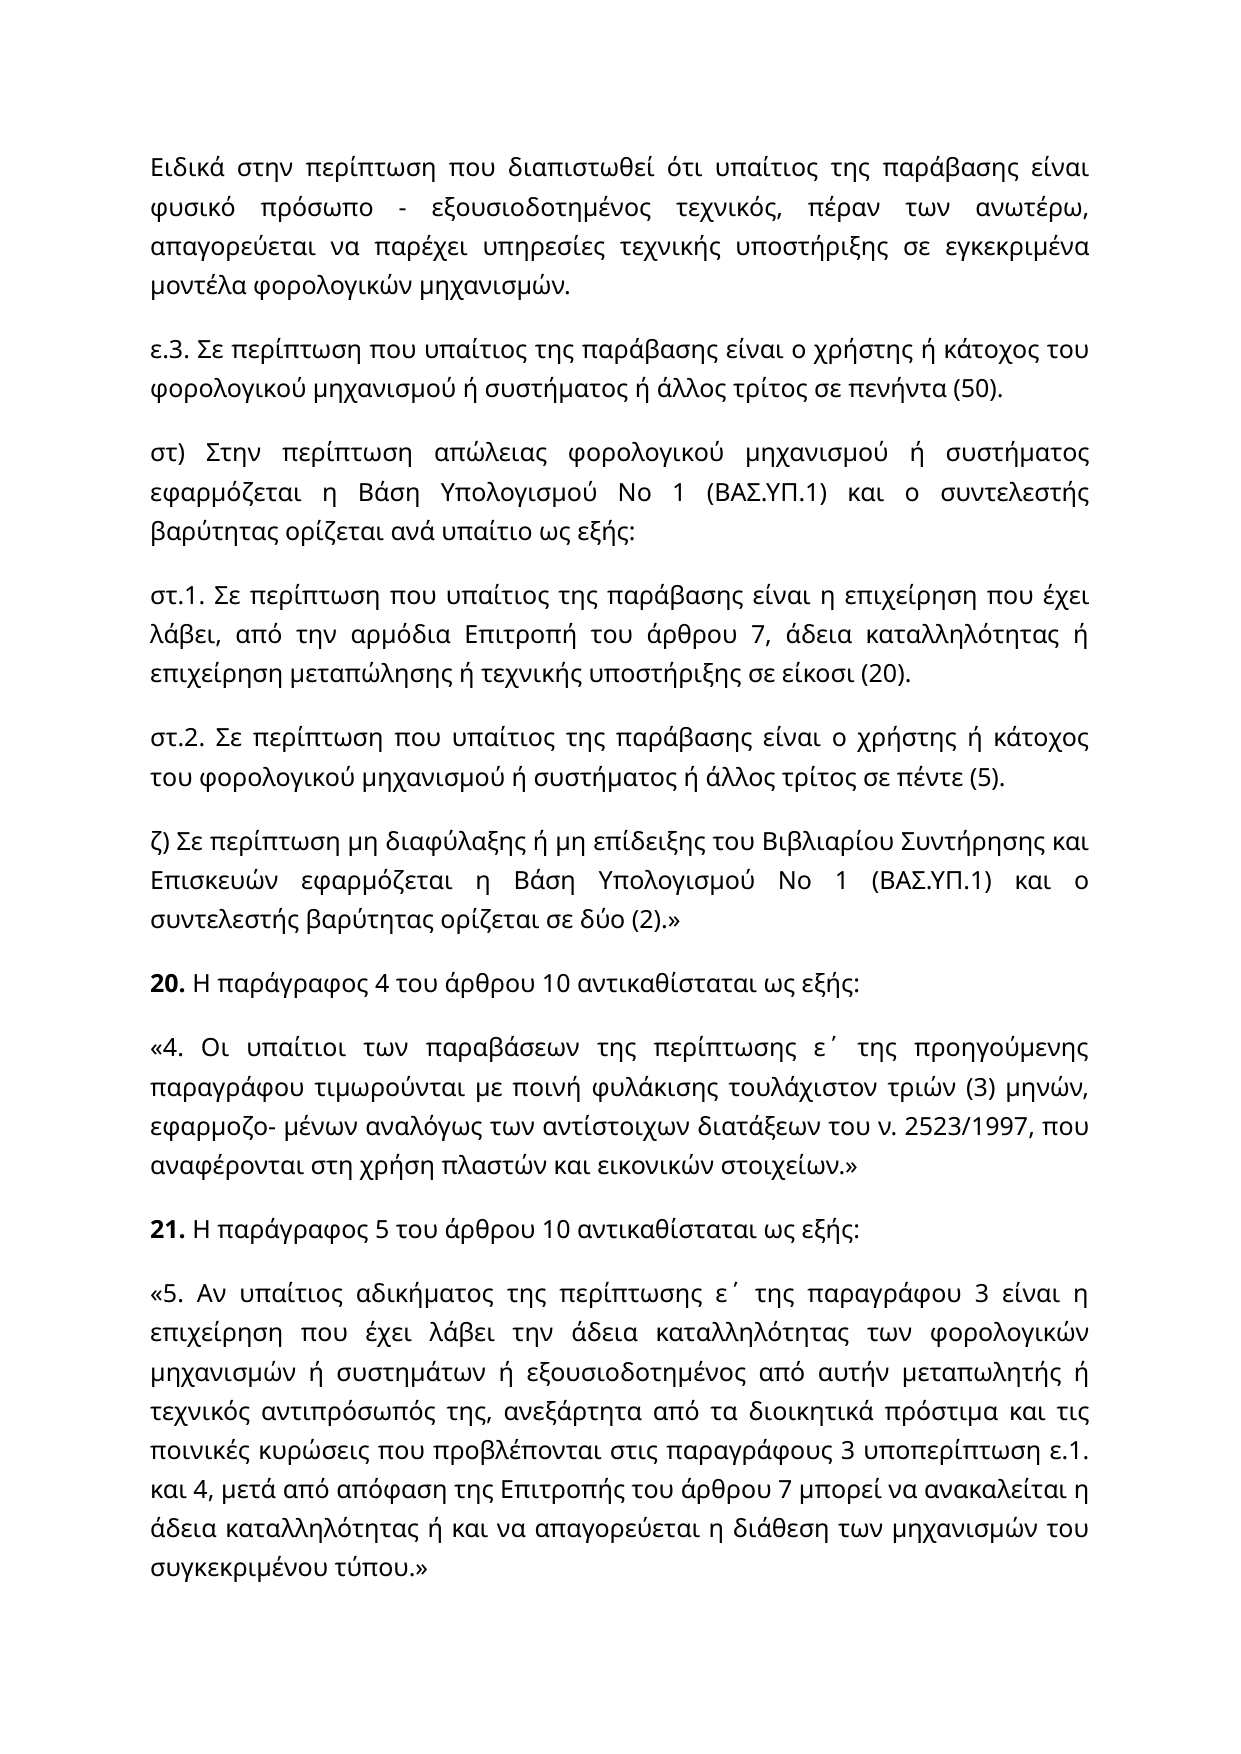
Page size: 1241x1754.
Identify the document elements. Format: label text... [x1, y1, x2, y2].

text Ειδικά στην περίπτωση που διαπιστωθεί ότι υπαίτιος της παράβασης είναι φυσικό πρόσωπο - εξουσιοδοτημένος τεχνικός, πέραν των ανωτέρω, απαγορεύεται να παρέχει υπηρεσίες τεχνικής υποστήριξης σε εγκεκριμένα μοντέλα φορολογικών μηχανισμών. [150, 150, 1090, 302]
text στ.1. Σε περίπτωση που υπαίτιος της παράβασης είναι η επιχείρηση που έχει λάβει, από την αρμόδια Επιτροπή του άρθρου 7, άδεια καταλληλότητας ή επιχείρηση μεταπώλησης ή τεχνικής υποστήριξης σε είκοσι (20). [150, 577, 1090, 690]
text ε.3. Σε περίπτωση που υπαίτιος της παράβασης είναι ο χρήστης ή κάτοχος του φορολογικού μηχανισμού ή συστήματος ή άλλος τρίτος σε πενήντα (50). [150, 332, 1090, 405]
text 21. Η παράγραφος 5 του άρθρου 10 αντικαθίσταται ως εξής: [150, 1212, 1090, 1246]
text στ) Στην περίπτωση απώλειας φορολογικού μηχανισμού ή συστήματος εφαρμόζεται η Βάση Υπολογισμού Νο 1 (ΒΑΣ.ΥΠ.1) και ο συντελεστής βαρύτητας ορίζεται ανά υπαίτιο ως εξής: [150, 435, 1090, 547]
text «4. Οι υπαίτιοι των παραβάσεων της περίπτωσης ε΄ της προηγούμενης παραγράφου τιμωρούνται με ποινή φυλάκισης τουλάχιστον τριών (3) μηνών, εφαρμοζο- μένων αναλόγως των αντίστοιχων διατάξεων του ν. 2523/1997, που αναφέρονται στη χρήση πλαστών και εικονικών στοιχείων.» [150, 1030, 1090, 1182]
text 20. Η παράγραφος 4 του άρθρου 10 αντικαθίσταται ως εξής: [150, 966, 1090, 1000]
text ζ) Σε περίπτωση μη διαφύλαξης ή μη επίδειξης του Βιβλιαρίου Συντήρησης και Επισκευών εφαρμόζεται η Βάση Υπολογισμού Νο 1 (ΒΑΣ.ΥΠ.1) και ο συντελεστής βαρύτητας ορίζεται σε δύο (2).» [150, 823, 1090, 936]
text στ.2. Σε περίπτωση που υπαίτιος της παράβασης είναι ο χρήστης ή κάτοχος του φορολογικού μηχανισμού ή συστήματος ή άλλος τρίτος σε πέντε (5). [150, 720, 1090, 793]
text «5. Αν υπαίτιος αδικήματος της περίπτωσης ε΄ της παραγράφου 3 είναι η επιχείρηση που έχει λάβει την άδεια καταλληλότητας των φορολογικών μηχανισμών ή συστημάτων ή εξουσιοδοτημένος από αυτήν μεταπωλητής ή τεχνικός αντιπρόσωπός της, ανεξάρτητα από τα διοικητικά πρόστιμα και τις ποινικές κυρώσεις που προβλέπονται στις παραγράφους 3 υποπερίπτωση ε.1. και 4, μετά από απόφαση της Επιτροπής του άρθρου 7 μπορεί να ανακαλείται η άδεια καταλληλότητας ή και να απαγορεύεται η διάθεση των μηχανισμών του συγκεκριμένου τύπου.» [150, 1276, 1090, 1584]
